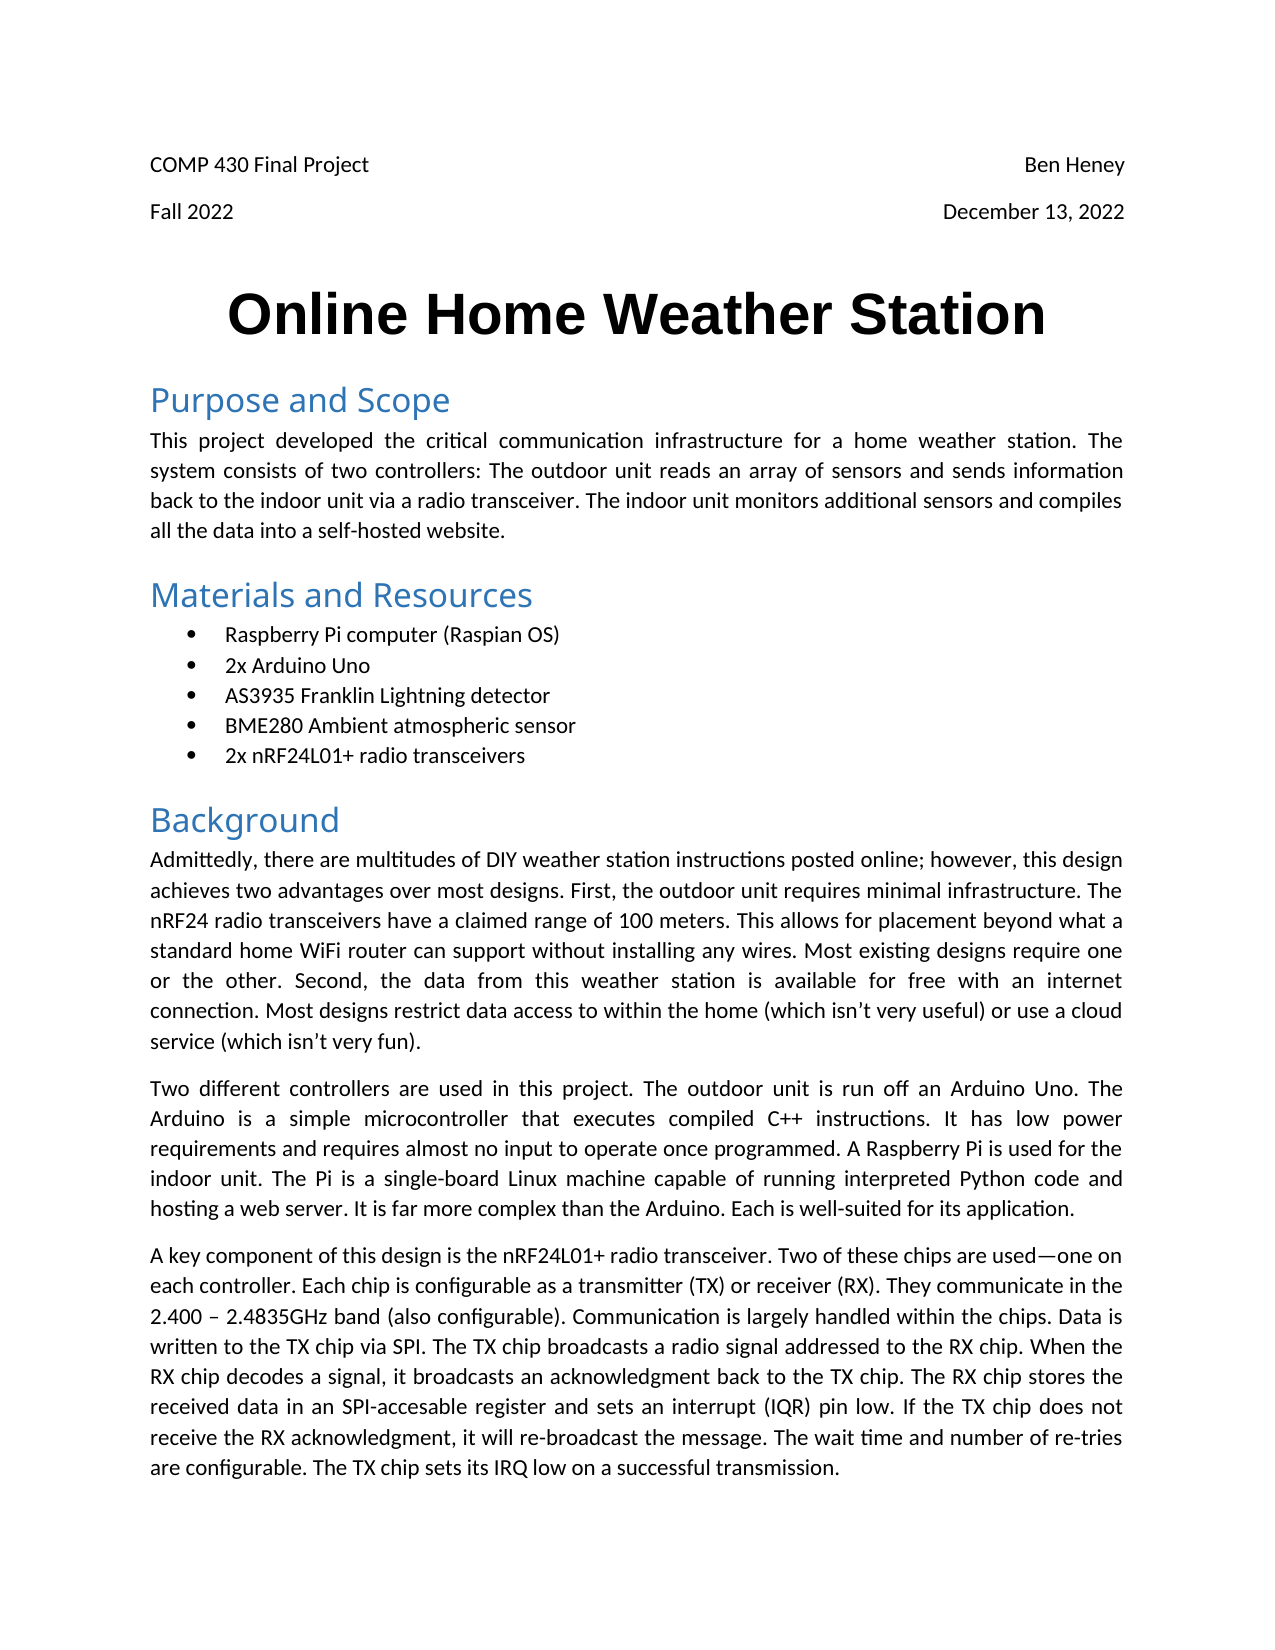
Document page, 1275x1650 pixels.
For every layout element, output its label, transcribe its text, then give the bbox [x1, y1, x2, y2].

subtitle Background [150, 797, 1125, 842]
list BME280 Ambient atmospheric sensor [187, 711, 1125, 739]
list AS3935 Franklin Lightning detector [187, 681, 1125, 709]
subtitle Materials and Resources [150, 572, 1125, 617]
text This project developed the critical communication infrastructure for a home weather station. The system consists of two controllers: The outdoor unit reads an array of sensors and sends information back to the indoor unit via a radio transceiver. The indoor unit monitors additional sensors and compiles all the data into a self-hosted website. [150, 426, 1125, 544]
list 2x nRF24L01+ radio transceivers [187, 741, 1125, 769]
list 2x Arduino Uno [187, 651, 1125, 679]
list Raspberry Pi computer (Raspian OS) [187, 621, 1125, 648]
text Two different controllers are used in this project. The outdoor unit is run off an Arduino Uno. The Arduino is a simple microcontroller that executes compiled C++ instructions. It has low power requirements and requires almost no input to operate once programmed. A Raspberry Pi is used for the indoor unit. The Pi is a single-board Linux machine capable of running interpreted Python code and hosting a web server. It is far more complex than the Arduino. Each is well-suited for its application. [150, 1074, 1125, 1222]
title Online Home Weather Station [150, 279, 1125, 346]
text A key component of this design is the nRF24L01+ radio transceiver. Two of these chips are used—one on each controller. Each chip is configurable as a transmitter (TX) or receiver (RX). They communicate in the 2.400 – 2.4835GHz band (also configurable). Communication is largely handled within the chips. Data is written to the TX chip via SPI. The TX chip broadcasts a radio signal addressed to the RX chip. When the RX chip decodes a signal, it broadcasts an acknowledgment back to the TX chip. The RX chip stores the received data in an SPI-accesable register and sets an interrupt (IQR) pin low. If the TX chip does not receive the RX acknowledgment, it will re-broadcast the message. The wait time and number of re-tries are configurable. The TX chip sets its IRQ low on a successful transmission. [150, 1241, 1125, 1481]
text Admittedly, there are multitudes of DIY weather station instructions posted online; however, this design achieves two advantages over most designs. First, the outdoor unit requires minimal infrastructure. The nRF24 radio transceivers have a claimed range of 100 meters. This allows for placement beyond what a standard home WiFi router can support without installing any wires. Most existing designs require one or the other. Second, the data from this weather station is available for free with an internet connection. Most designs restrict data access to within the home (which isn’t very useful) or use a cloud service (which isn’t very fun). [150, 846, 1125, 1055]
subtitle Purpose and Scope [150, 377, 1125, 422]
